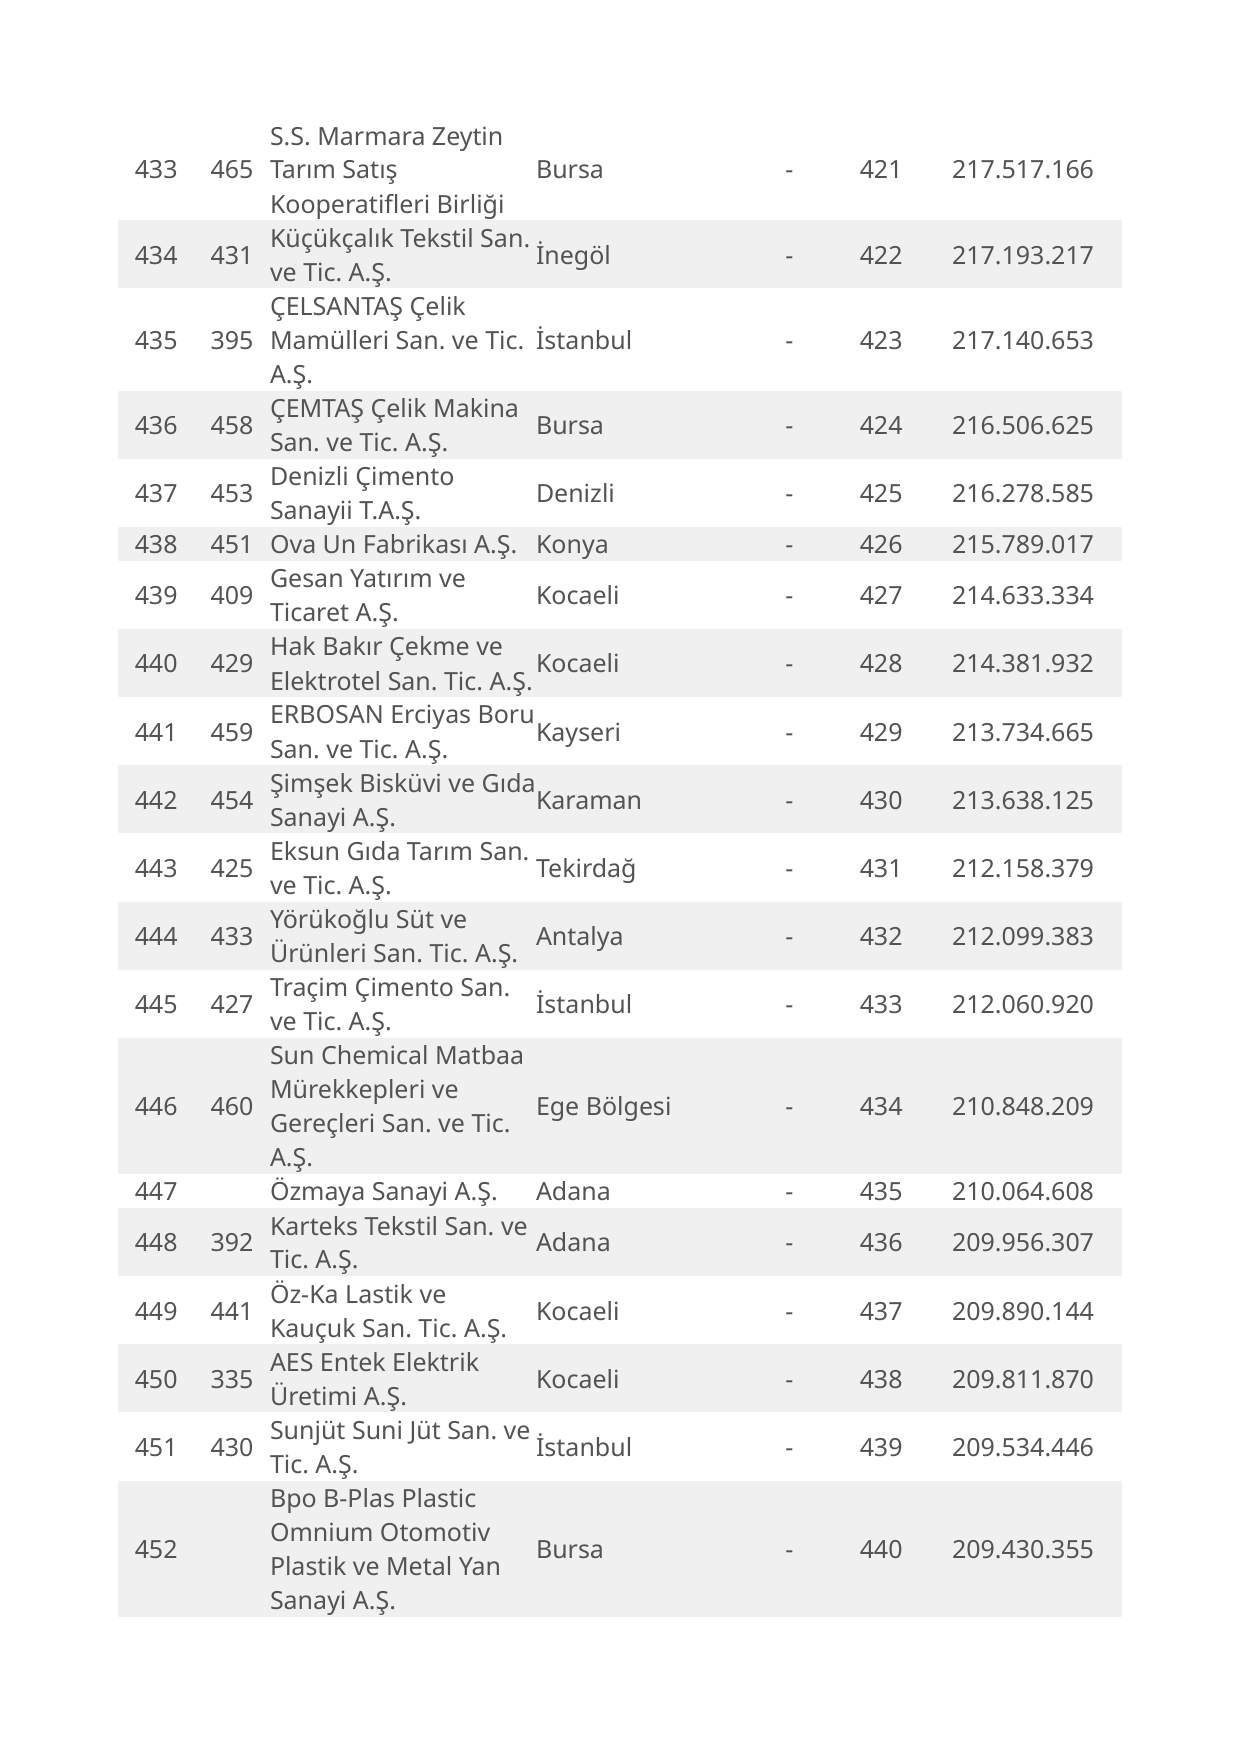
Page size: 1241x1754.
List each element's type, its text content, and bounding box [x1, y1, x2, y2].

table_cell 209.430.355 [924, 1481, 1122, 1617]
table_cell 212.158.379 [924, 834, 1122, 902]
table_cell Ege Bölgesi [536, 1038, 740, 1174]
table_cell ÇEMTAŞ Çelik Makina San. ve Tic. A.Ş. [270, 391, 536, 459]
table_cell Antalya [536, 902, 740, 970]
table_cell 458 [194, 391, 270, 459]
table_cell 453 [194, 459, 270, 527]
table_cell - [740, 289, 838, 391]
table_cell 445 [118, 970, 194, 1038]
table_cell AES Entek Elektrik Üretimi A.Ş. [270, 1344, 536, 1412]
table_cell 430 [838, 765, 924, 833]
table_cell - [740, 1276, 838, 1344]
table_cell 440 [838, 1481, 924, 1617]
table_cell - [740, 118, 838, 220]
table_cell 212.099.383 [924, 902, 1122, 970]
table_cell 444 [118, 902, 194, 970]
table_cell Kocaeli [536, 1344, 740, 1412]
table_cell 216.506.625 [924, 391, 1122, 459]
table_cell Konya [536, 527, 740, 561]
table_cell 452 [118, 1481, 194, 1617]
table_cell 425 [194, 834, 270, 902]
table_cell 214.381.932 [924, 629, 1122, 697]
table_cell - [740, 902, 838, 970]
table_cell - [740, 1038, 838, 1174]
table_cell 432 [838, 902, 924, 970]
table_cell 431 [194, 220, 270, 288]
table_cell 436 [118, 391, 194, 459]
table_cell 459 [194, 697, 270, 765]
table_cell 448 [118, 1208, 194, 1276]
table_cell Kocaeli [536, 561, 740, 629]
table_cell Yörükoğlu Süt ve Ürünleri San. Tic. A.Ş. [270, 902, 536, 970]
table_cell Adana [536, 1174, 740, 1208]
table_cell Denizli Çimento Sanayii T.A.Ş. [270, 459, 536, 527]
table_cell 439 [118, 561, 194, 629]
table_cell 217.517.166 [924, 118, 1122, 220]
table_cell 213.638.125 [924, 765, 1122, 833]
table_cell 427 [838, 561, 924, 629]
table_cell 422 [838, 220, 924, 288]
table_cell 210.064.608 [924, 1174, 1122, 1208]
table_cell 430 [194, 1413, 270, 1481]
table_cell Denizli [536, 459, 740, 527]
table_cell ÇELSANTAŞ Çelik Mamülleri San. ve Tic. A.Ş. [270, 289, 536, 391]
table_cell [194, 1174, 270, 1208]
table_cell İstanbul [536, 970, 740, 1038]
table_cell 438 [838, 1344, 924, 1412]
table_cell Sunjüt Suni Jüt San. ve Tic. A.Ş. [270, 1413, 536, 1481]
table_cell Öz-Ka Lastik ve Kauçuk San. Tic. A.Ş. [270, 1276, 536, 1344]
table_cell 215.789.017 [924, 527, 1122, 561]
table_cell İstanbul [536, 1413, 740, 1481]
table_cell 429 [838, 697, 924, 765]
table_cell 437 [118, 459, 194, 527]
table_cell 425 [838, 459, 924, 527]
table_cell 450 [118, 1344, 194, 1412]
table_cell Hak Bakır Çekme ve Elektrotel San. Tic. A.Ş. [270, 629, 536, 697]
table_cell - [740, 1174, 838, 1208]
table_cell ERBOSAN Erciyas Boru San. ve Tic. A.Ş. [270, 697, 536, 765]
table_cell - [740, 220, 838, 288]
table_cell 209.890.144 [924, 1276, 1122, 1344]
table_cell 443 [118, 834, 194, 902]
table_cell 438 [118, 527, 194, 561]
table_cell Bursa [536, 391, 740, 459]
table_cell 427 [194, 970, 270, 1038]
table_cell Tekirdağ [536, 834, 740, 902]
table_cell - [740, 1481, 838, 1617]
table_cell 428 [838, 629, 924, 697]
table_cell 433 [118, 118, 194, 220]
table_cell 451 [118, 1413, 194, 1481]
table_cell Eksun Gıda Tarım San. ve Tic. A.Ş. [270, 834, 536, 902]
table_cell 435 [838, 1174, 924, 1208]
table_cell 449 [118, 1276, 194, 1344]
table_cell Bursa [536, 118, 740, 220]
table_cell 442 [118, 765, 194, 833]
table_cell 217.193.217 [924, 220, 1122, 288]
table_cell Adana [536, 1208, 740, 1276]
table_cell 441 [194, 1276, 270, 1344]
table_cell İstanbul [536, 289, 740, 391]
table_cell - [740, 765, 838, 833]
table_cell - [740, 527, 838, 561]
table_cell Kayseri [536, 697, 740, 765]
table_cell İnegöl [536, 220, 740, 288]
table_cell Karteks Tekstil San. ve Tic. A.Ş. [270, 1208, 536, 1276]
table_cell [194, 1481, 270, 1617]
table_cell Kocaeli [536, 629, 740, 697]
table_cell - [740, 391, 838, 459]
table_cell 460 [194, 1038, 270, 1174]
table_cell 447 [118, 1174, 194, 1208]
table_cell 439 [838, 1413, 924, 1481]
table_cell 434 [118, 220, 194, 288]
table_cell 392 [194, 1208, 270, 1276]
table_cell 436 [838, 1208, 924, 1276]
table_cell Küçükçalık Tekstil San. ve Tic. A.Ş. [270, 220, 536, 288]
table_cell 423 [838, 289, 924, 391]
table_cell 433 [194, 902, 270, 970]
table_cell 421 [838, 118, 924, 220]
table_cell 434 [838, 1038, 924, 1174]
table_cell - [740, 459, 838, 527]
table_cell - [740, 629, 838, 697]
table_cell - [740, 834, 838, 902]
table_cell 209.811.870 [924, 1344, 1122, 1412]
table_cell S.S. Marmara Zeytin Tarım Satış Kooperatifleri Birliği [270, 118, 536, 220]
table_cell 465 [194, 118, 270, 220]
table_cell 454 [194, 765, 270, 833]
table_cell Özmaya Sanayi A.Ş. [270, 1174, 536, 1208]
table_cell Şimşek Bisküvi ve Gıda Sanayi A.Ş. [270, 765, 536, 833]
table_cell 429 [194, 629, 270, 697]
table_cell 217.140.653 [924, 289, 1122, 391]
table_cell 446 [118, 1038, 194, 1174]
table_cell 216.278.585 [924, 459, 1122, 527]
table_cell 212.060.920 [924, 970, 1122, 1038]
table_cell 209.534.446 [924, 1413, 1122, 1481]
table_cell - [740, 561, 838, 629]
table_cell Traçim Çimento San. ve Tic. A.Ş. [270, 970, 536, 1038]
table_cell - [740, 1208, 838, 1276]
table_cell Bpo B-Plas Plastic Omnium Otomotiv Plastik ve Metal Yan Sanayi A.Ş. [270, 1481, 536, 1617]
table_cell 441 [118, 697, 194, 765]
table_cell 437 [838, 1276, 924, 1344]
table_cell 433 [838, 970, 924, 1038]
table_cell Ova Un Fabrikası A.Ş. [270, 527, 536, 561]
table_cell 440 [118, 629, 194, 697]
table_cell Bursa [536, 1481, 740, 1617]
table_cell - [740, 697, 838, 765]
table_cell 431 [838, 834, 924, 902]
table_cell 426 [838, 527, 924, 561]
table_cell 335 [194, 1344, 270, 1412]
table_cell 435 [118, 289, 194, 391]
table_cell Sun Chemical Matbaa Mürekkepleri ve Gereçleri San. ve Tic. A.Ş. [270, 1038, 536, 1174]
table_cell 424 [838, 391, 924, 459]
table_cell Karaman [536, 765, 740, 833]
table_cell 210.848.209 [924, 1038, 1122, 1174]
table_cell 395 [194, 289, 270, 391]
table_cell 451 [194, 527, 270, 561]
table_cell - [740, 1413, 838, 1481]
table_cell - [740, 970, 838, 1038]
table_cell 209.956.307 [924, 1208, 1122, 1276]
table_cell Gesan Yatırım ve Ticaret A.Ş. [270, 561, 536, 629]
table_cell Kocaeli [536, 1276, 740, 1344]
table_cell 214.633.334 [924, 561, 1122, 629]
table_cell - [740, 1344, 838, 1412]
table_cell 213.734.665 [924, 697, 1122, 765]
table_cell 409 [194, 561, 270, 629]
